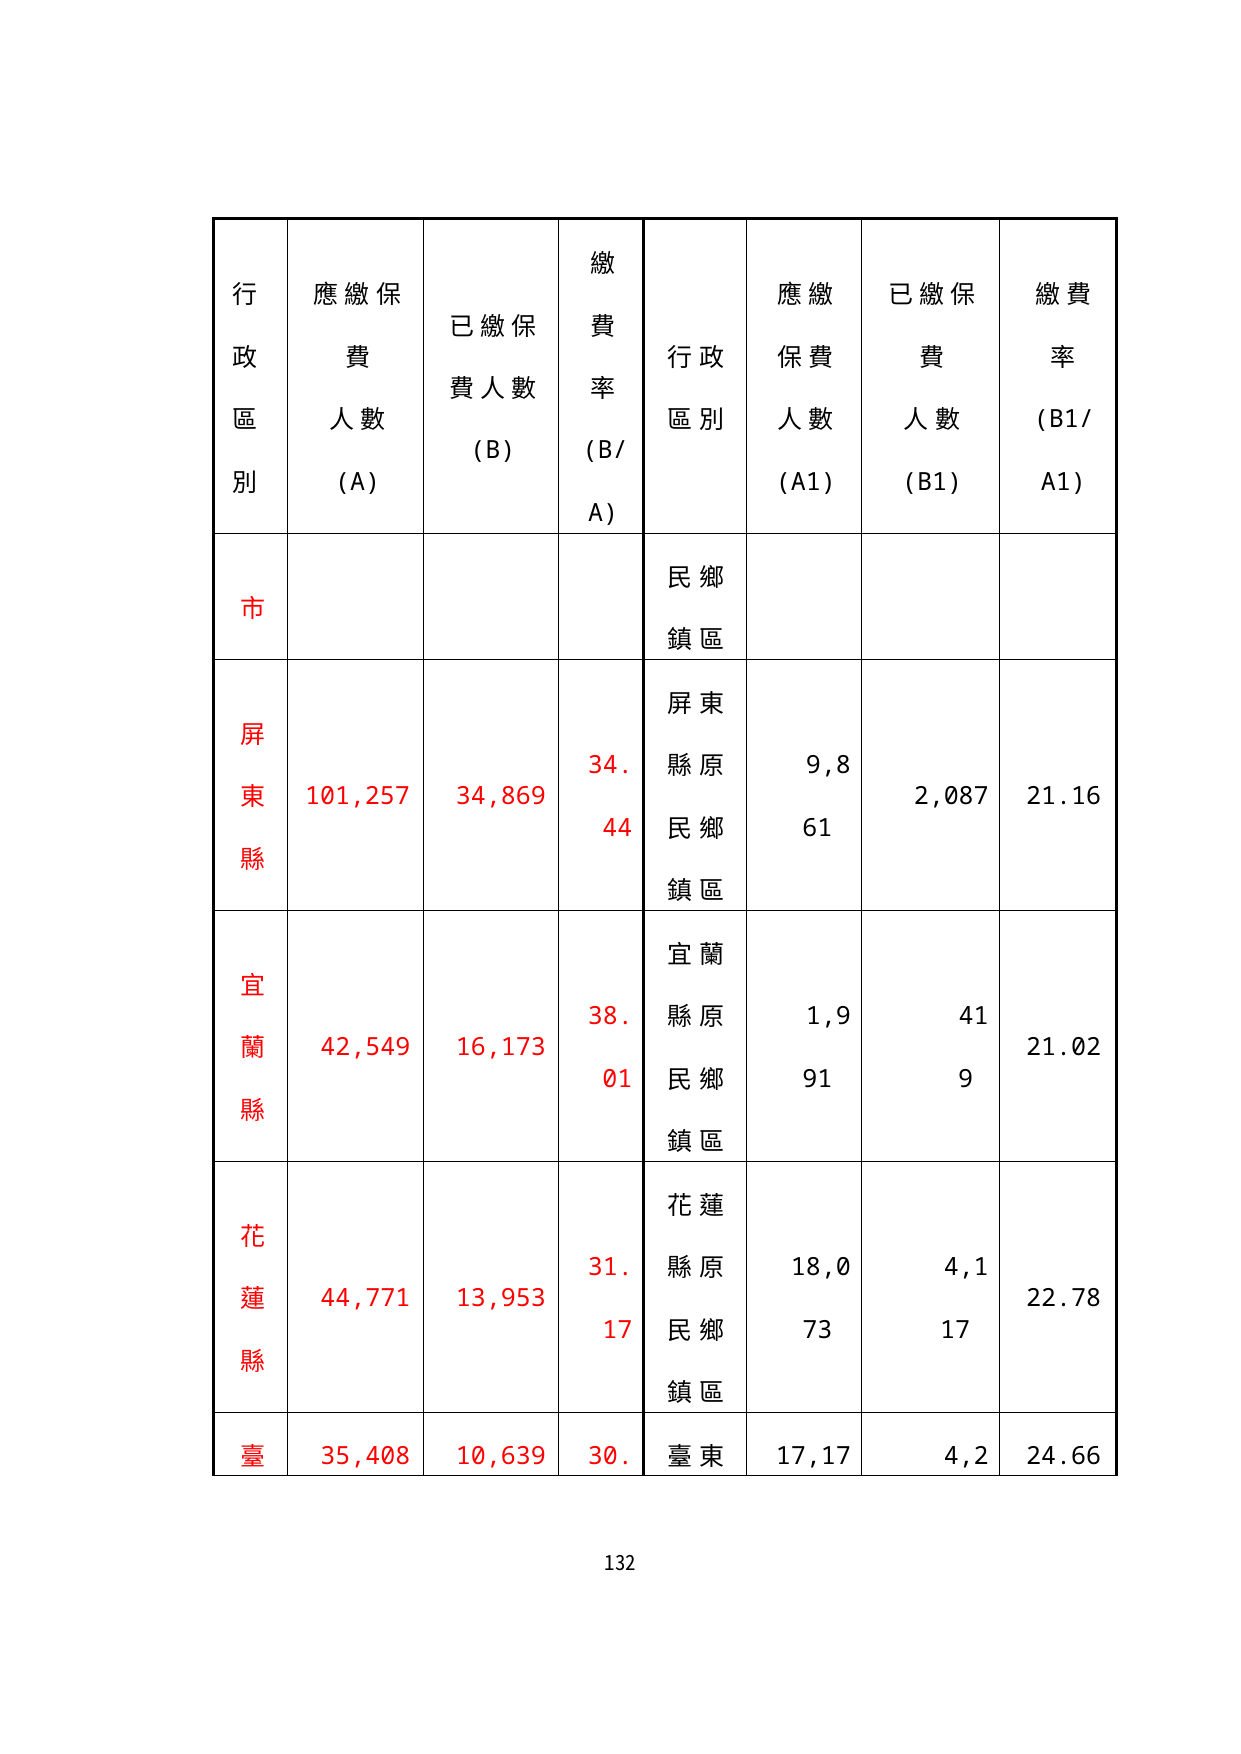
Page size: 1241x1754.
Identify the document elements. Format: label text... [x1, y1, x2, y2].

table_cell 44,771 [288, 1162, 423, 1412]
table_header 行政 區別 [215, 220, 287, 532]
table_header 繳費率 (B/A) [559, 220, 642, 532]
table_cell 101,257 [288, 660, 423, 909]
table_cell 屏東縣原民鄉鎮區 [645, 660, 746, 909]
table_cell 35,408 [288, 1413, 423, 1475]
table_header 已繳保費 人數(B1) [862, 220, 999, 532]
table_header 應繳保費人數(A1) [747, 220, 861, 532]
table_cell 宜蘭縣原民鄉鎮區 [645, 911, 746, 1161]
table_cell 9,861 [747, 660, 861, 909]
table_header 已繳保費人數(B) [424, 220, 558, 532]
table_cell 4,117 [862, 1162, 999, 1412]
table_cell 2,087 [862, 660, 999, 909]
table_cell 1,991 [747, 911, 861, 1161]
table_cell [288, 534, 423, 658]
table_cell 屏東縣 [215, 660, 287, 909]
table_cell 18,073 [747, 1162, 861, 1412]
table_cell 臺東 [645, 1413, 746, 1475]
table_cell 21.02 [1000, 911, 1115, 1161]
table_header 應繳保費 人數 (A) [288, 220, 423, 532]
table_cell 4,2 [862, 1413, 999, 1475]
table_cell 419 [862, 911, 999, 1161]
table_cell [559, 534, 642, 658]
table_header 繳費率 (B1/A1) [1000, 220, 1115, 532]
table_cell 34.44 [559, 660, 642, 909]
table_cell 30. [559, 1413, 642, 1475]
table_cell 16,173 [424, 911, 558, 1161]
table_cell 花蓮縣 [215, 1162, 287, 1412]
table_cell 31.17 [559, 1162, 642, 1412]
table_cell 宜蘭縣 [215, 911, 287, 1161]
table_cell 34,869 [424, 660, 558, 909]
table_cell 21.16 [1000, 660, 1115, 909]
table_cell [862, 534, 999, 658]
table_header 行政 區別 [645, 220, 746, 532]
table_cell 13,953 [424, 1162, 558, 1412]
table_cell 42,549 [288, 911, 423, 1161]
table_cell 臺 [215, 1413, 287, 1475]
table_cell 市 [215, 534, 287, 658]
table_cell 花蓮縣原民鄉鎮區 [645, 1162, 746, 1412]
table_cell 民鄉鎮區 [645, 534, 746, 658]
table_cell [424, 534, 558, 658]
table_cell 24.66 [1000, 1413, 1115, 1475]
table_cell [747, 534, 861, 658]
table_cell 22.78 [1000, 1162, 1115, 1412]
table_cell 10,639 [424, 1413, 558, 1475]
table_cell 17,17 [747, 1413, 861, 1475]
table_cell 38.01 [559, 911, 642, 1161]
table_cell [1000, 534, 1115, 658]
